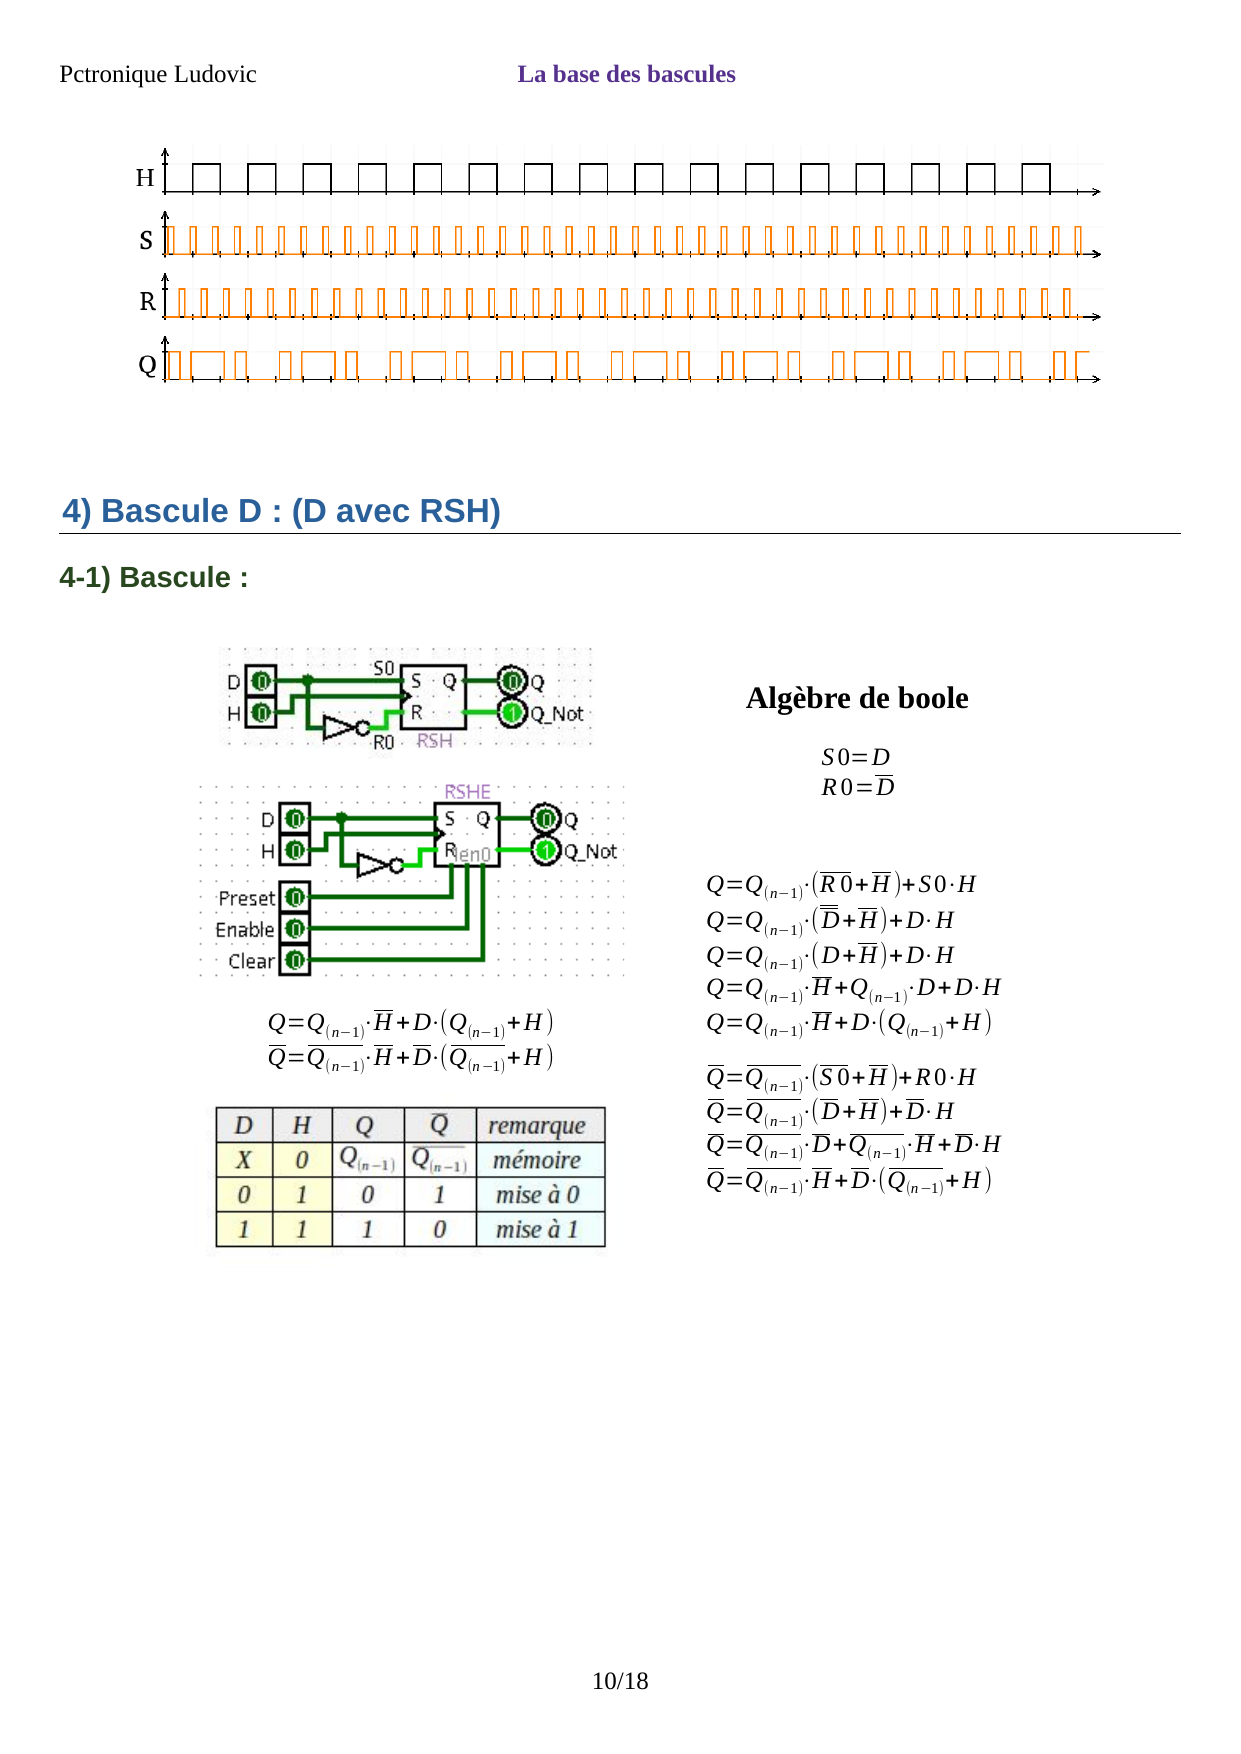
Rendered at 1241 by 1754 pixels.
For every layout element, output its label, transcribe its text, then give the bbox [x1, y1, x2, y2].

picture [218, 647, 604, 759]
subtitle 4-1) Bascule : [59, 560, 1181, 594]
subtitle 4) Bascule D : (D avec RSH) [59, 489, 1181, 533]
picture [194, 1093, 628, 1268]
picture [197, 777, 625, 989]
text Algèbre de boole [741, 679, 974, 715]
picture [118, 117, 1123, 402]
